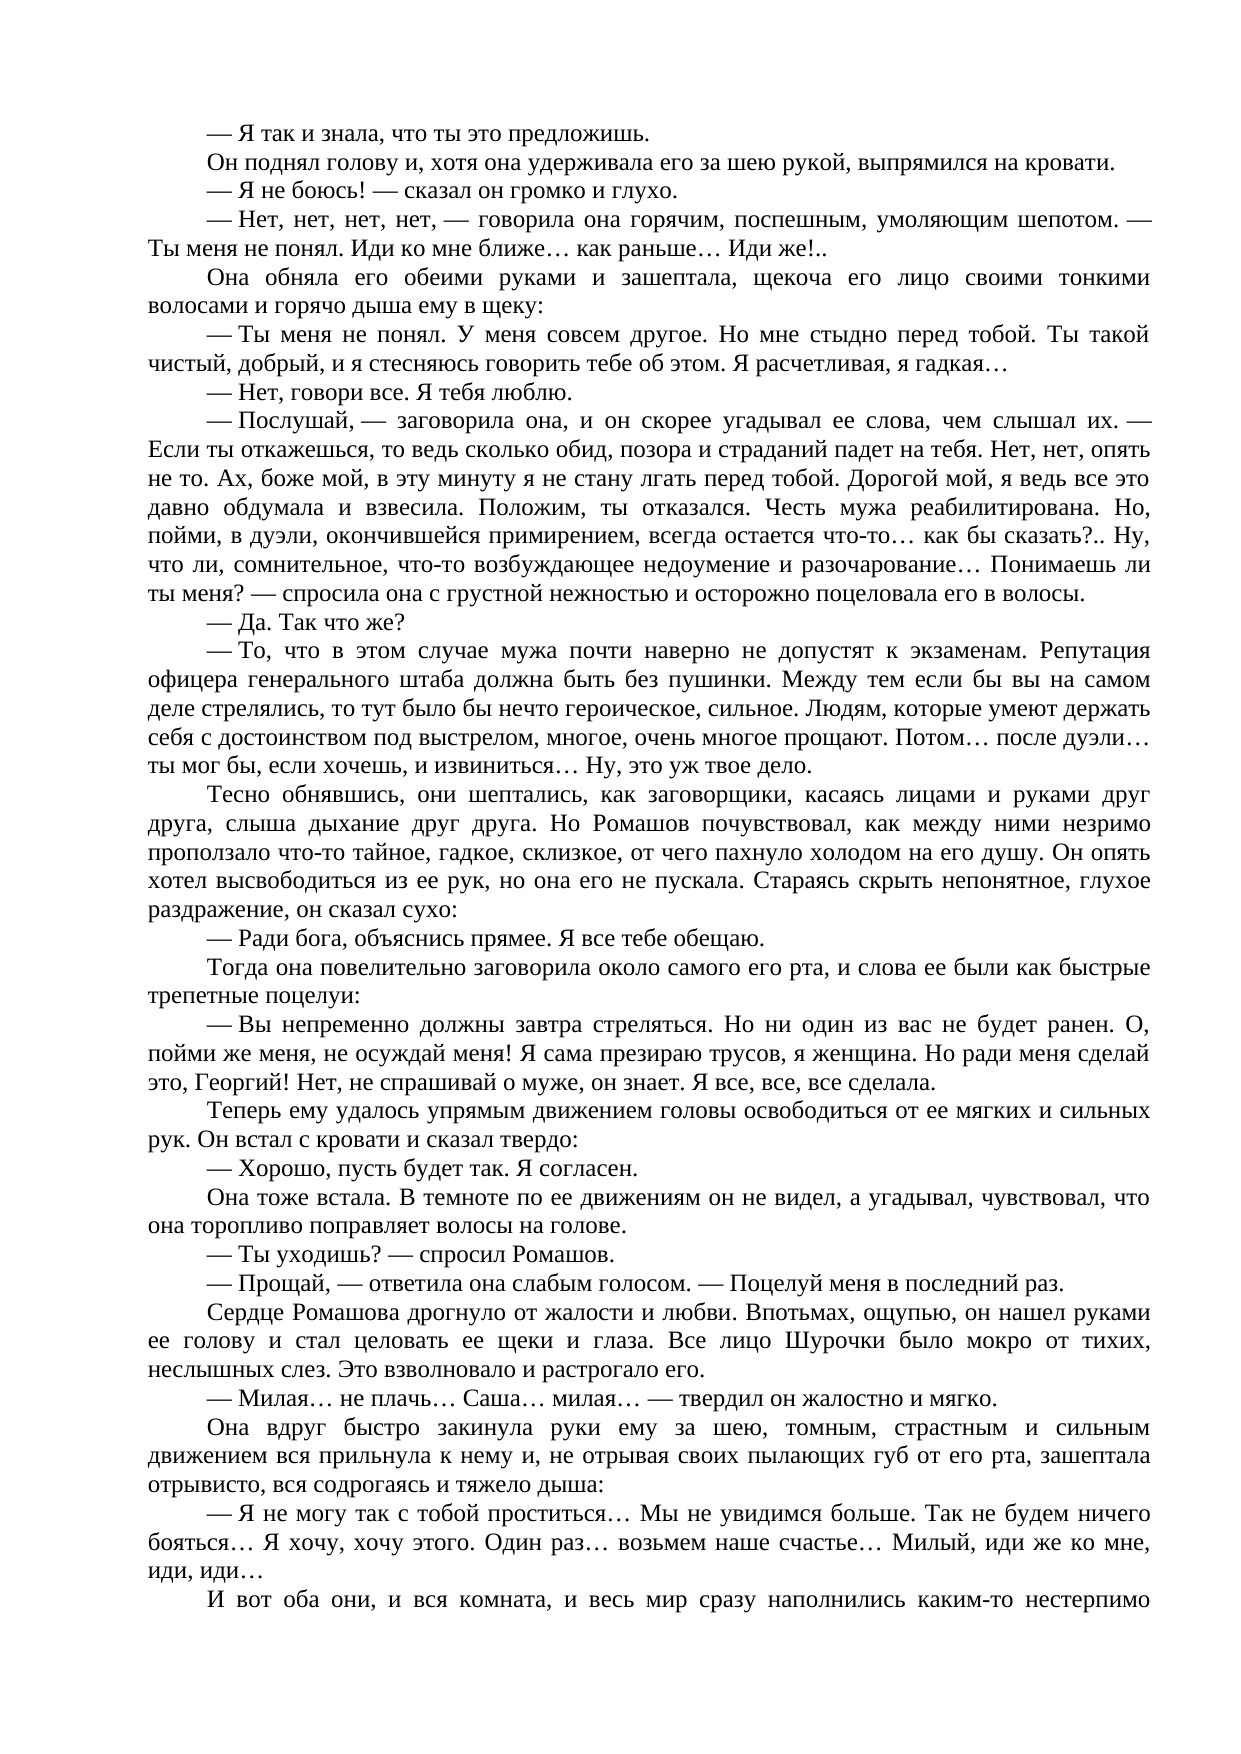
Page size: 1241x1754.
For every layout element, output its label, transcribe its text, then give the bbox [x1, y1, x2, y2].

text — Да. Так что же? [148, 607, 1152, 636]
text Она обняла его обеими руками и зашептала, щекоча его лицо своими тонкими волосами и горячо дыша ему в щеку: [148, 262, 1152, 319]
text Тесно обнявшись, они шептались, как заговорщики, касаясь лицами и руками друг друга, слыша дыхание друг друга. Но Ромашов почувствовал, как между ними незримо проползало что-то тайное, гадкое, склизкое, от чего пахнуло холодом на его душу. Он опять хотел высвободиться из ее рук, но она его не пускала. Стараясь скрыть непонятное, глухое раздражение, он сказал сухо: [148, 779, 1152, 923]
text — Нет, говори все. Я тебя люблю. [148, 377, 1152, 406]
text — Вы непременно должны завтра стреляться. Но ни один из вас не будет ранен. О, пойми же меня, не осуждай меня! Я сама презираю трусов, я женщина. Но ради меня сделай это, Георгий! Нет, не спрашивай о муже, он знает. Я все, все, все сделала. [148, 1009, 1152, 1096]
text — Прощай, — ответила она слабым голосом. — Поцелуй меня в последний раз. [148, 1268, 1152, 1297]
text Она вдруг быстро закинула руки ему за шею, томным, страстным и сильным движением вся прильнула к нему и, не отрывая своих пылающих губ от его рта, зашептала отрывисто, вся содрогаясь и тяжело дыша: [148, 1412, 1152, 1498]
text Она тоже встала. В темноте по ее движениям он не видел, а угадывал, чувствовал, что она торопливо поправляет волосы на голове. [148, 1182, 1152, 1239]
text — Хорошо, пусть будет так. Я согласен. [148, 1153, 1152, 1182]
text Сердце Ромашова дрогнуло от жалости и любви. Впотьмах, ощупью, он нашел руками ее голову и стал целовать ее щеки и глаза. Все лицо Шурочки было мокро от тихих, неслышных слез. Это взволновало и растрогало его. [148, 1297, 1152, 1383]
text — Я так и знала, что ты это предложишь. [148, 118, 1152, 147]
text — Я не боюсь! — сказал он громко и глухо. [148, 176, 1152, 204]
text — Ты меня не понял. У меня совсем другое. Но мне стыдно перед тобой. Ты такой чистый, добрый, и я стесняюсь говорить тебе об этом. Я расчетливая, я гадкая… [148, 319, 1152, 377]
text — Милая… не плачь… Саша… милая… — твердил он жалостно и мягко. [148, 1383, 1152, 1412]
text — То, что в этом случае мужа почти наверно не допустят к экзаменам. Репутация офицера генерального штаба должна быть без пушинки. Между тем если бы вы на самом деле стрелялись, то тут было бы нечто героическое, сильное. Людям, которые умеют держать себя с достоинством под выстрелом, многое, очень многое прощают. Потом… после дуэли… ты мог бы, если хочешь, и извиниться… Ну, это уж твое дело. [148, 636, 1152, 779]
text И вот оба они, и вся комната, и весь мир сразу наполнились каким-то нестерпимо [148, 1584, 1152, 1613]
text — Я не могу так с тобой проститься… Мы не увидимся больше. Так не будем ничего бояться… Я хочу, хочу этого. Один раз… возьмем наше счастье… Милый, иди же ко мне, иди, иди… [148, 1498, 1152, 1584]
text Теперь ему удалось упрямым движением головы освободиться от ее мягких и сильных рук. Он встал с кровати и сказал твердо: [148, 1096, 1152, 1153]
text — Нет, нет, нет, нет, — говорила она горячим, поспешным, умоляющим шепотом. — Ты меня не понял. Иди ко мне ближе… как раньше… Иди же!.. [148, 204, 1152, 262]
text — Ради бога, объяснись прямее. Я все тебе обещаю. [148, 923, 1152, 952]
text — Ты уходишь? — спросил Ромашов. [148, 1239, 1152, 1268]
text Он поднял голову и, хотя она удерживала его за шею рукой, выпрямился на кровати. [148, 147, 1152, 176]
text — Послушай, — заговорила она, и он скорее угадывал ее слова, чем слышал их. — Если ты откажешься, то ведь сколько обид, позора и страданий падет на тебя. Нет, нет, опять не то. Ах, боже мой, в эту минуту я не стану лгать перед тобой. Дорогой мой, я ведь все это давно обдумала и взвесила. Положим, ты отказался. Честь мужа реабилитирована. Но, пойми, в дуэли, окончившейся примирением, всегда остается что-то… как бы сказать?.. Ну, что ли, сомнительное, что-то возбуждающее недоумение и разочарование… Понимаешь ли ты меня? — спросила она с грустной нежностью и осторожно поцеловала его в волосы. [148, 406, 1152, 607]
text Тогда она повелительно заговорила около самого его рта, и слова ее были как быстрые трепетные поцелуи: [148, 952, 1152, 1009]
